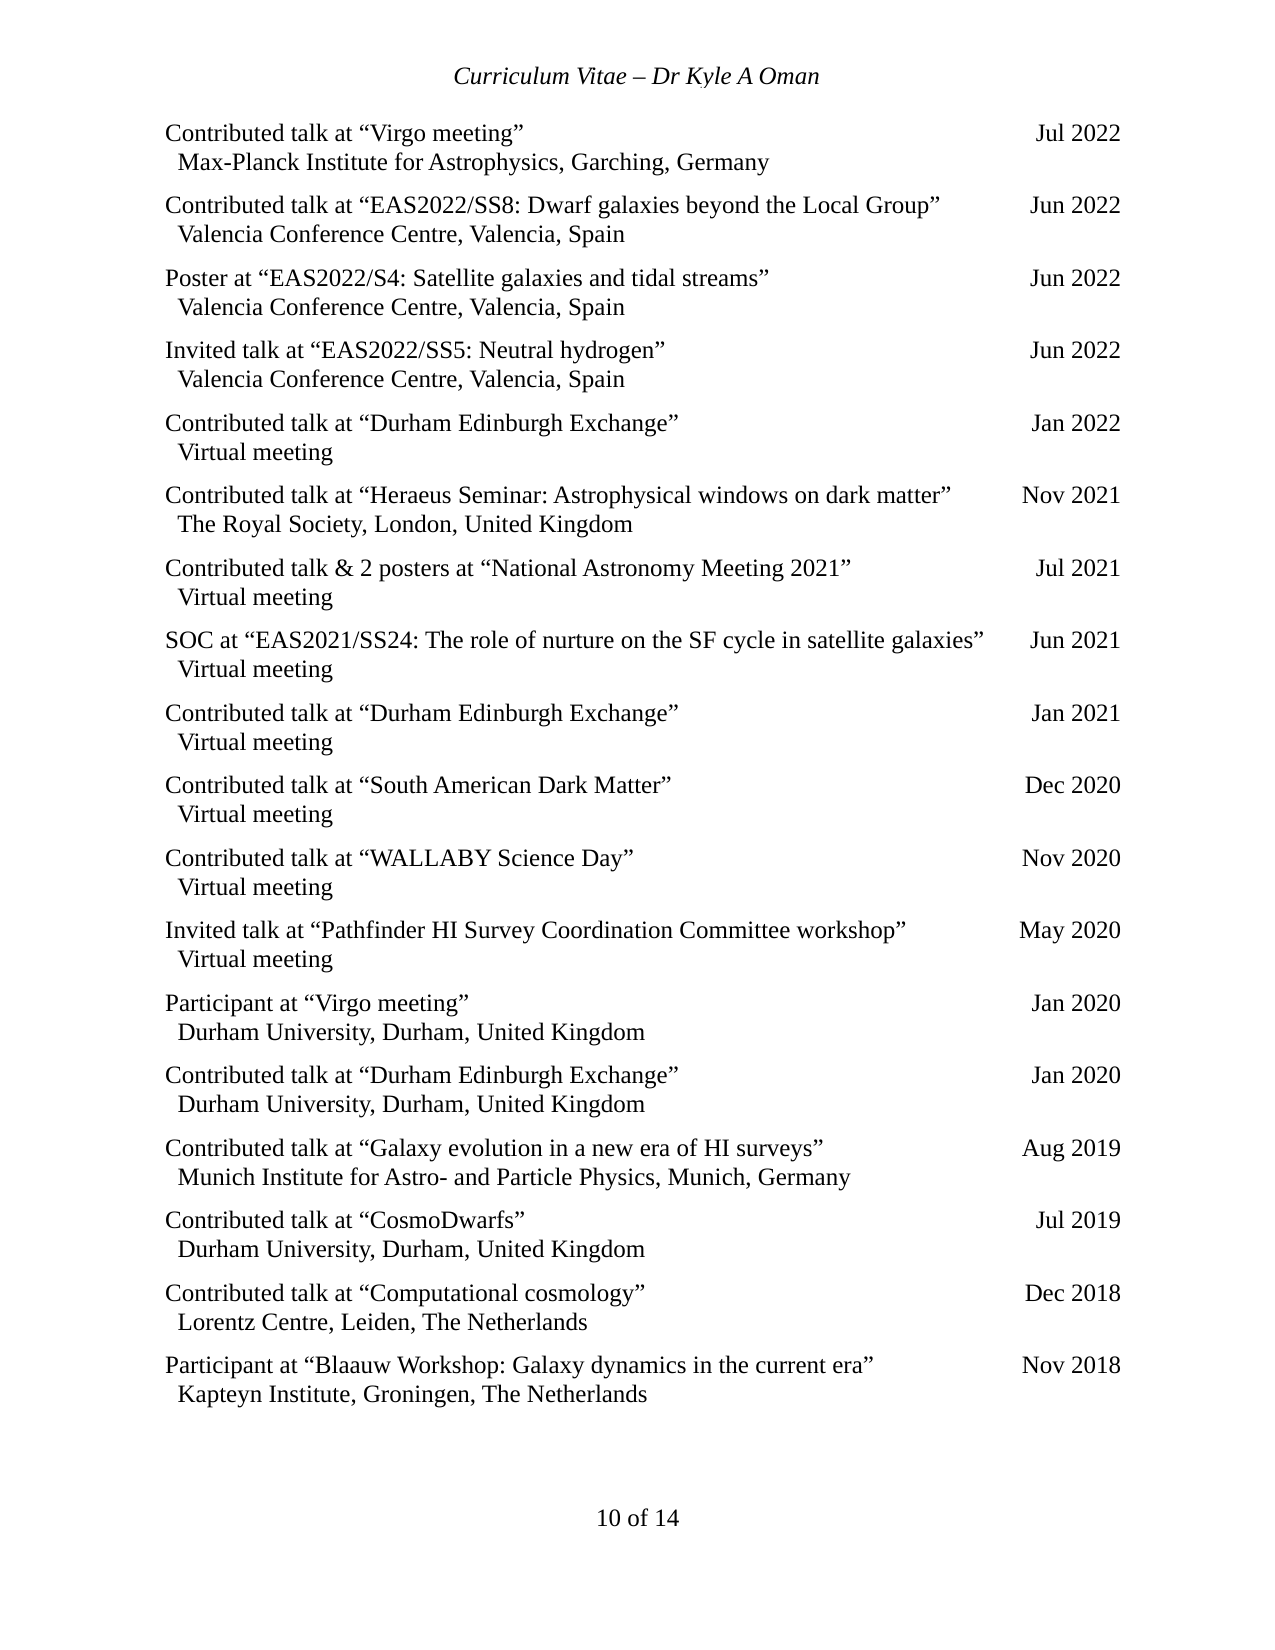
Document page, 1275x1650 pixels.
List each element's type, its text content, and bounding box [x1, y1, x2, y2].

text SOC at “EAS2021/SS24: The role of nurture on the SF cycle in satellite galaxies” Jun 2021 Virtual meeting [118, 625, 1157, 683]
text Contributed talk & 2 posters at “National Astronomy Meeting 2021” Jul 2021 Virtual meeting [118, 553, 1157, 610]
text Contributed talk at “South American Dark Matter” Dec 2020 Virtual meeting [118, 770, 1157, 828]
text Contributed talk at “Durham Edinburgh Exchange” Jan 2021 Virtual meeting [118, 698, 1157, 755]
text Contributed talk at “Durham Edinburgh Exchange” Jan 2020 Durham University, Durham, United Kingdom [118, 1060, 1157, 1118]
text Participant at “Virgo meeting” Jan 2020 Durham University, Durham, United Kingdom [118, 988, 1157, 1045]
text Participant at “Blaauw Workshop: Galaxy dynamics in the current era” Nov 2018 Kapteyn Institute, Groningen, The Netherlands [118, 1350, 1157, 1408]
text Contributed talk at “CosmoDwarfs” Jul 2019 Durham University, Durham, United Kingdom [118, 1205, 1157, 1263]
text Poster at “EAS2022/S4: Satellite galaxies and tidal streams” Jun 2022 Valencia Conference Centre, Valencia, Spain [118, 263, 1157, 320]
text Contributed talk at “EAS2022/SS8: Dwarf galaxies beyond the Local Group” Jun 2022 Valencia Conference Centre, Valencia, Spain [118, 190, 1157, 248]
text Contributed talk at “WALLABY Science Day” Nov 2020 Virtual meeting [118, 843, 1157, 900]
text Contributed talk at “Heraeus Seminar: Astrophysical windows on dark matter” Nov 2021 The Royal Society, London, United Kingdom [118, 480, 1157, 538]
text Contributed talk at “Durham Edinburgh Exchange” Jan 2022 Virtual meeting [118, 408, 1157, 465]
text Invited talk at “Pathfinder HI Survey Coordination Committee workshop” May 2020 Virtual meeting [118, 915, 1157, 973]
text Contributed talk at “Virgo meeting” Jul 2022 Max-Planck Institute for Astrophysics, Garching, Germany [118, 118, 1157, 175]
text Invited talk at “EAS2022/SS5: Neutral hydrogen” Jun 2022 Valencia Conference Centre, Valencia, Spain [118, 335, 1157, 393]
text Contributed talk at “Computational cosmology” Dec 2018 Lorentz Centre, Leiden, The Netherlands [118, 1278, 1157, 1335]
text Contributed talk at “Galaxy evolution in a new era of HI surveys” Aug 2019 Munich Institute for Astro- and Particle Physics, Munich, Germany [118, 1133, 1157, 1190]
